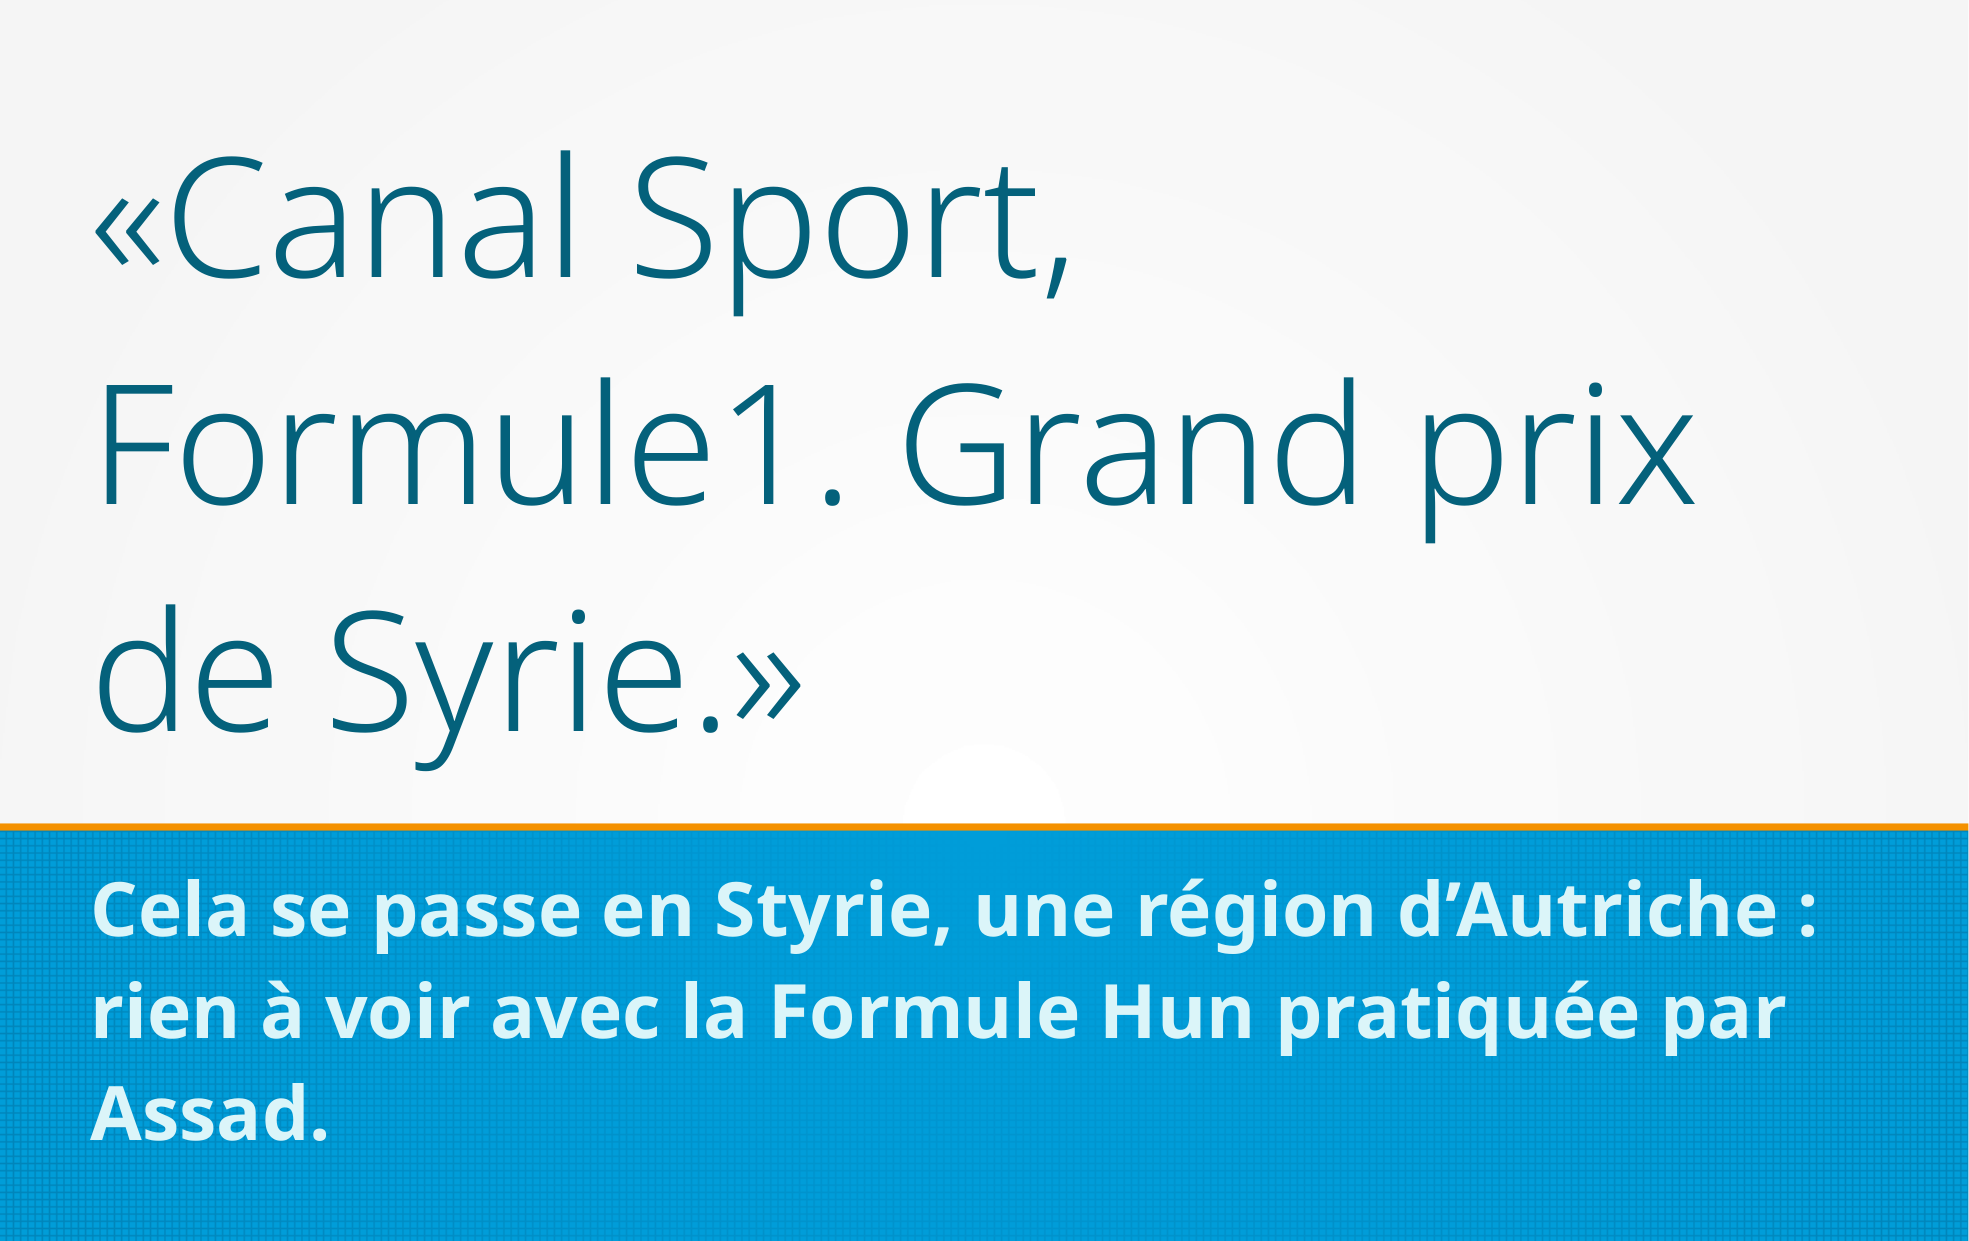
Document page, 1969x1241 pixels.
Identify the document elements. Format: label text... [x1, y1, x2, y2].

picture [0, 0, 1969, 830]
title «Canal Sport, Formule1. Grand prix de Syrie.» [90, 49, 1862, 781]
subtitle Cela se passe en Styrie, une région d’Autriche : rien à voir avec la Formule Hun pratiquée par Assad. [90, 855, 1861, 1118]
